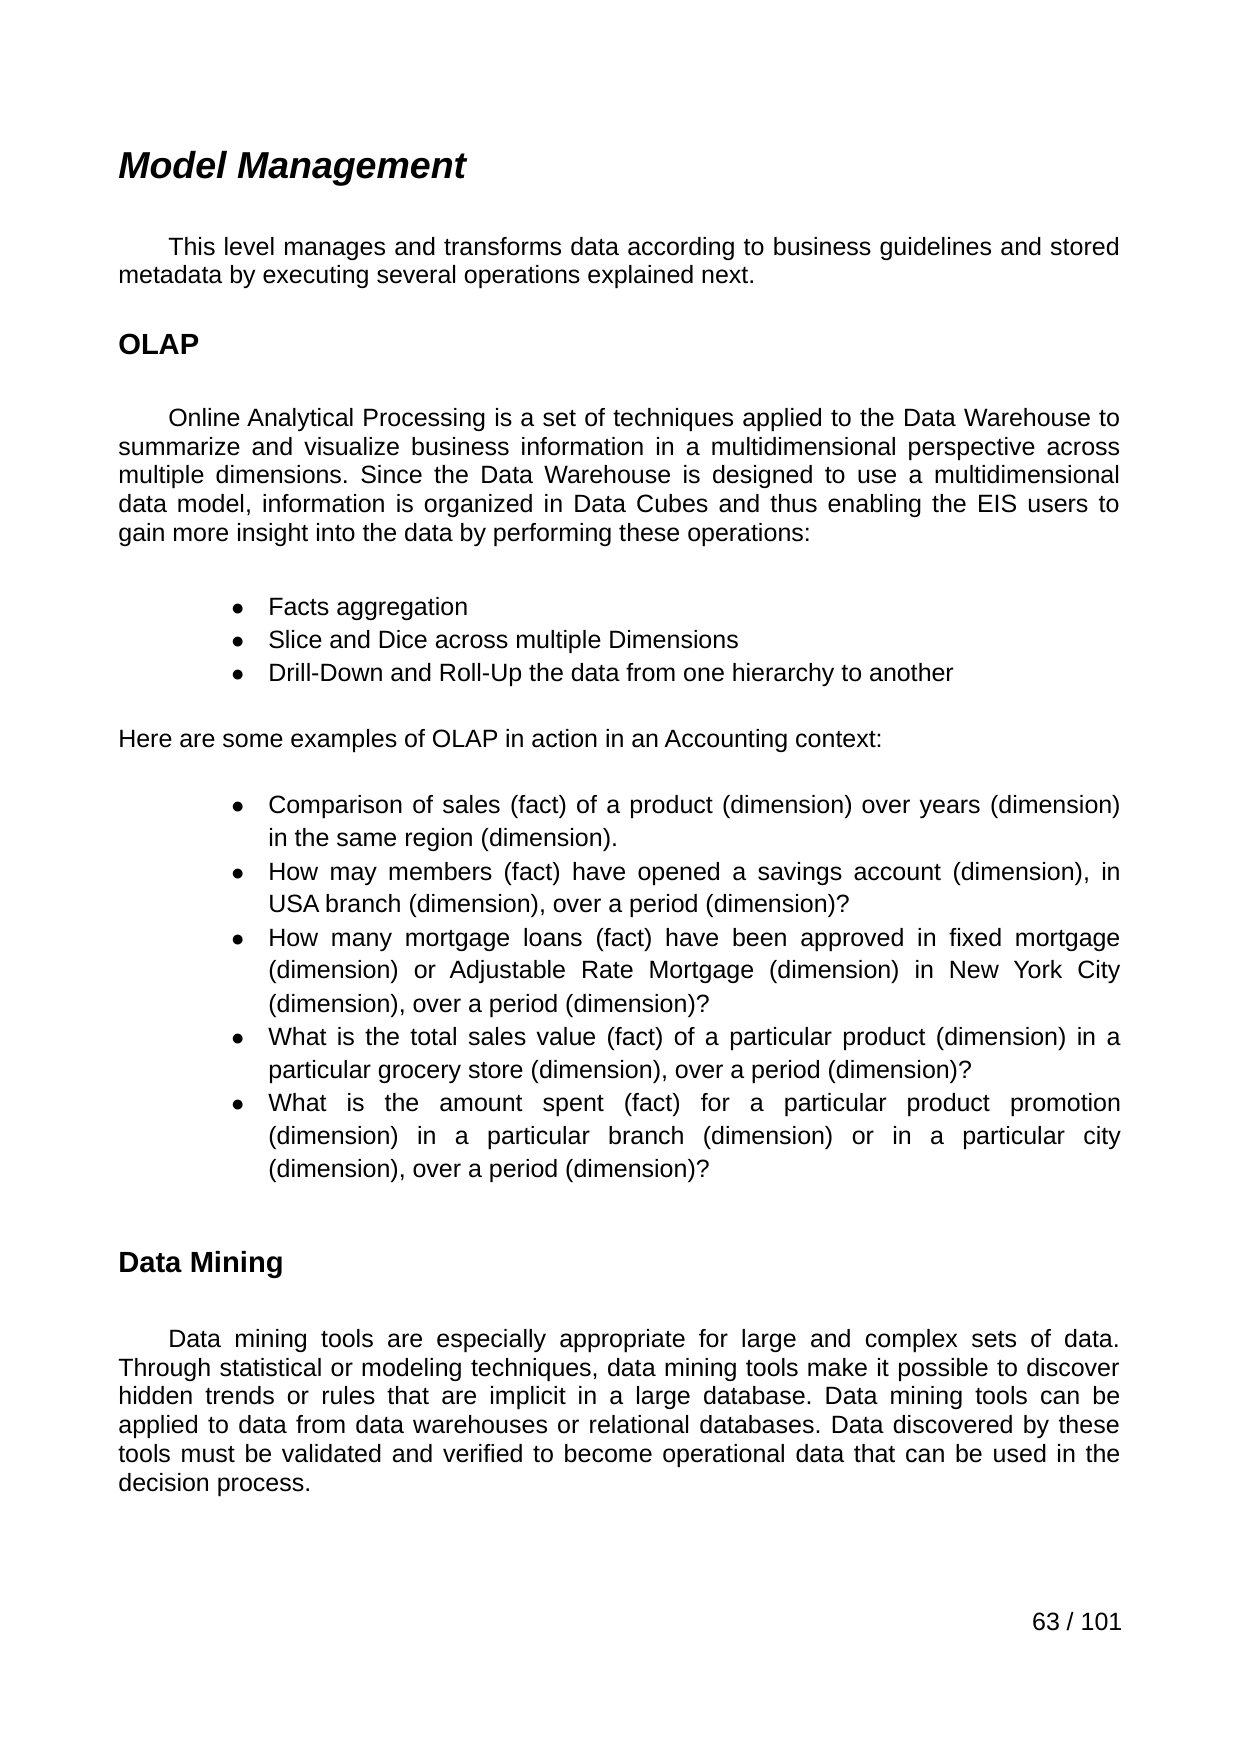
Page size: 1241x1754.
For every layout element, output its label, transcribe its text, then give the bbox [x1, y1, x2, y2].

text Online Analytical Processing is a set of techniques applied to the Data Warehouse to summarize and visualize business information in a multidimensional perspective across multiple dimensions. Since the Data Warehouse is designed to use a multidimensional data model, information is organized in Data Cubes and thus enabling the EIS users to gain more insight into the data by performing these operations: [118, 403, 1122, 547]
list Drill-Down and Roll-Up the data from one hierarchy to another [231, 658, 1122, 687]
list What is the total sales value (fact) of a particular product (dimension) in a particular grocery store (dimension), over a period (dimension)? [231, 1022, 1122, 1083]
list How may members (fact) have opened a savings account (dimension), in USA branch (dimension), over a period (dimension)? [231, 856, 1122, 918]
text Here are some examples of OLAP in action in an Accounting context: [118, 724, 1122, 753]
list Facts aggregation [231, 592, 1122, 621]
text Data mining tools are especially appropriate for large and complex sets of data. Through statistical or modeling techniques, data mining tools make it possible to discover hidden trends or rules that are implicit in a large database. Data mining tools can be applied to data from data warehouses or relational databases. Data discovered by these tools must be validated and verified to become operational data that can be used in the decision process. [118, 1324, 1122, 1496]
subtitle Model Management [118, 143, 1122, 186]
list How many mortgage loans (fact) have been approved in fixed mortgage (dimension) or Adjustable Rate Mortgage (dimension) in New York City (dimension), over a period (dimension)? [231, 922, 1122, 1017]
subtitle OLAP [118, 327, 1122, 360]
subtitle Data Mining [118, 1245, 1122, 1278]
list Slice and Dice across multiple Dimensions [231, 625, 1122, 654]
text This level manages and transforms data according to business guidelines and stored metadata by executing several operations explained next. [118, 232, 1122, 289]
list What is the amount spent (fact) for a particular product promotion (dimension) in a particular branch (dimension) or in a particular city (dimension), over a period (dimension)? [231, 1088, 1122, 1182]
list Comparison of sales (fact) of a product (dimension) over years (dimension) in the same region (dimension). [231, 790, 1122, 852]
